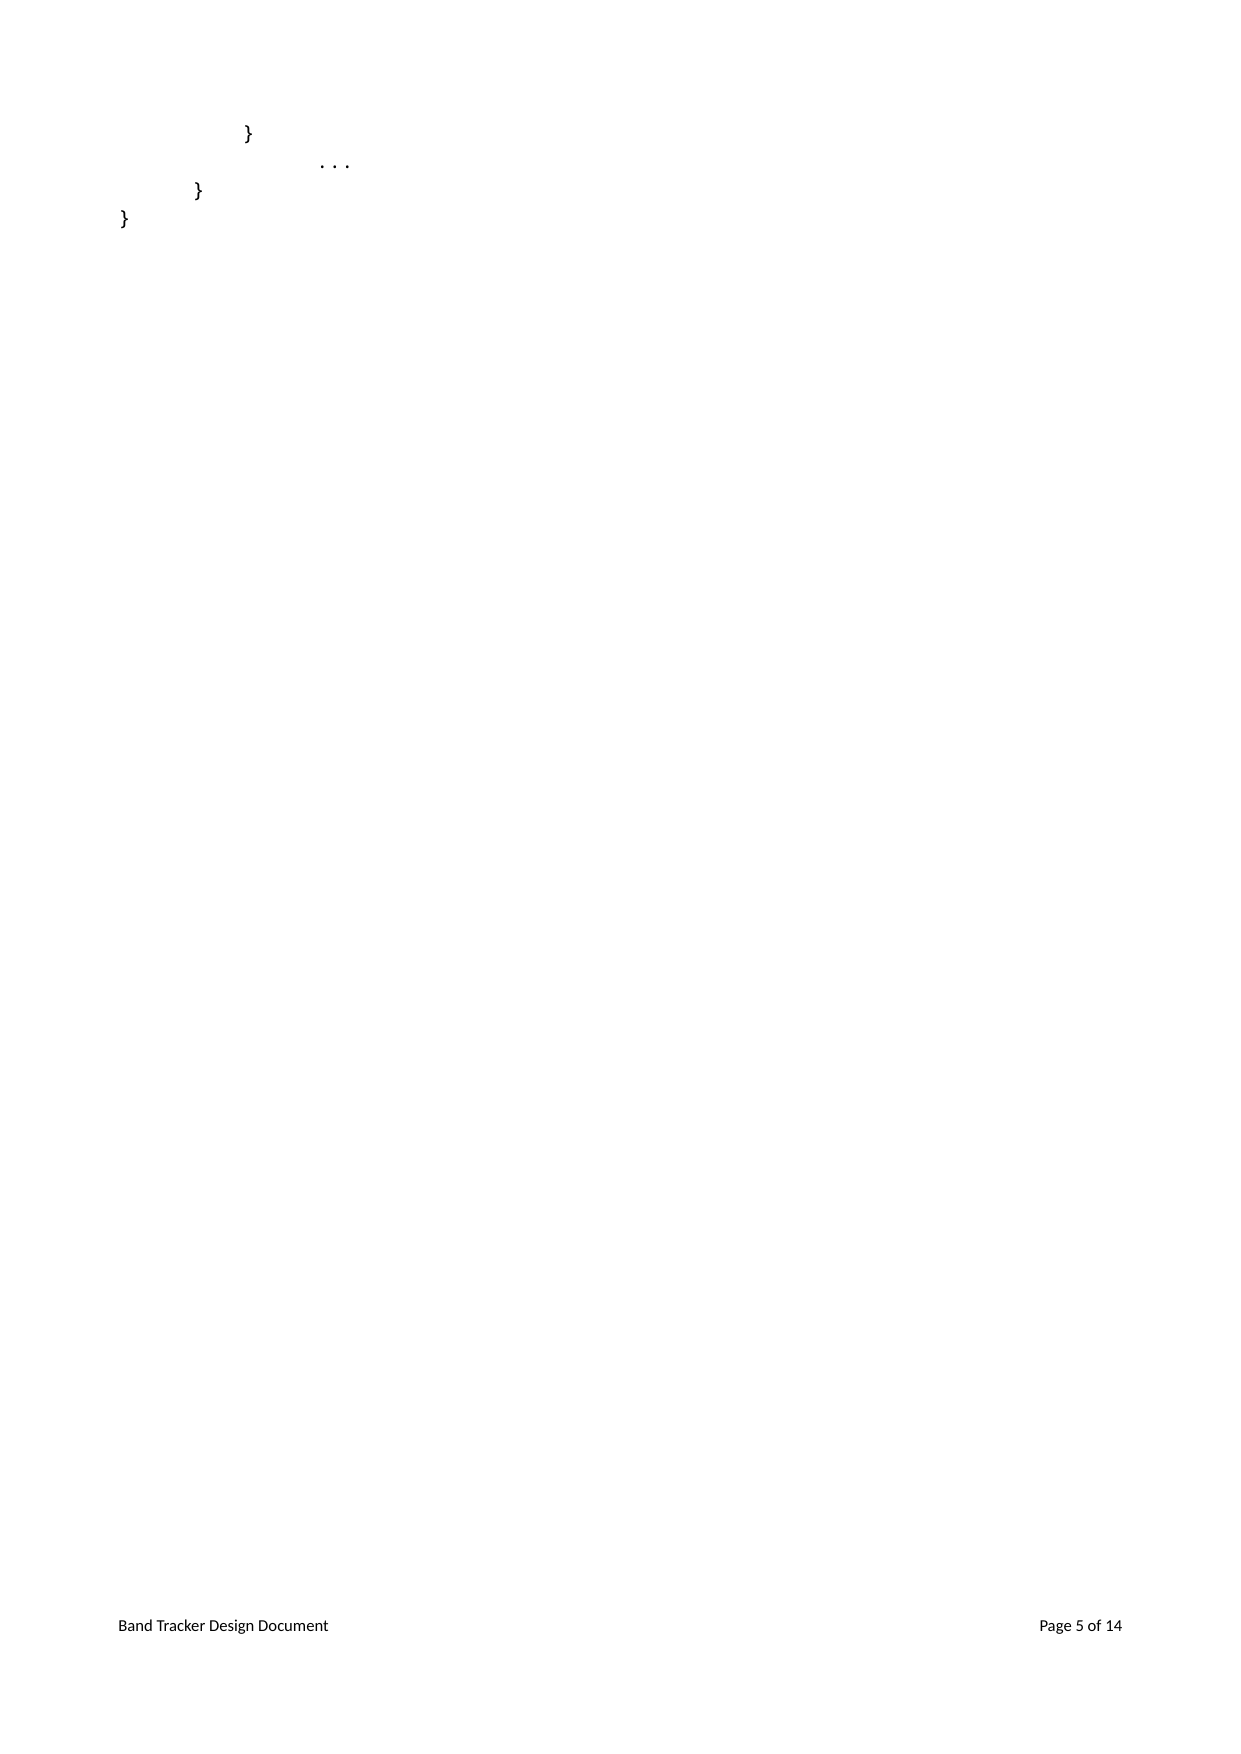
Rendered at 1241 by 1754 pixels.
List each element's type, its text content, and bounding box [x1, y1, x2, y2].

text ... [118, 147, 1122, 175]
text } [118, 175, 1122, 203]
text } [118, 118, 1122, 147]
text } [118, 203, 1122, 232]
